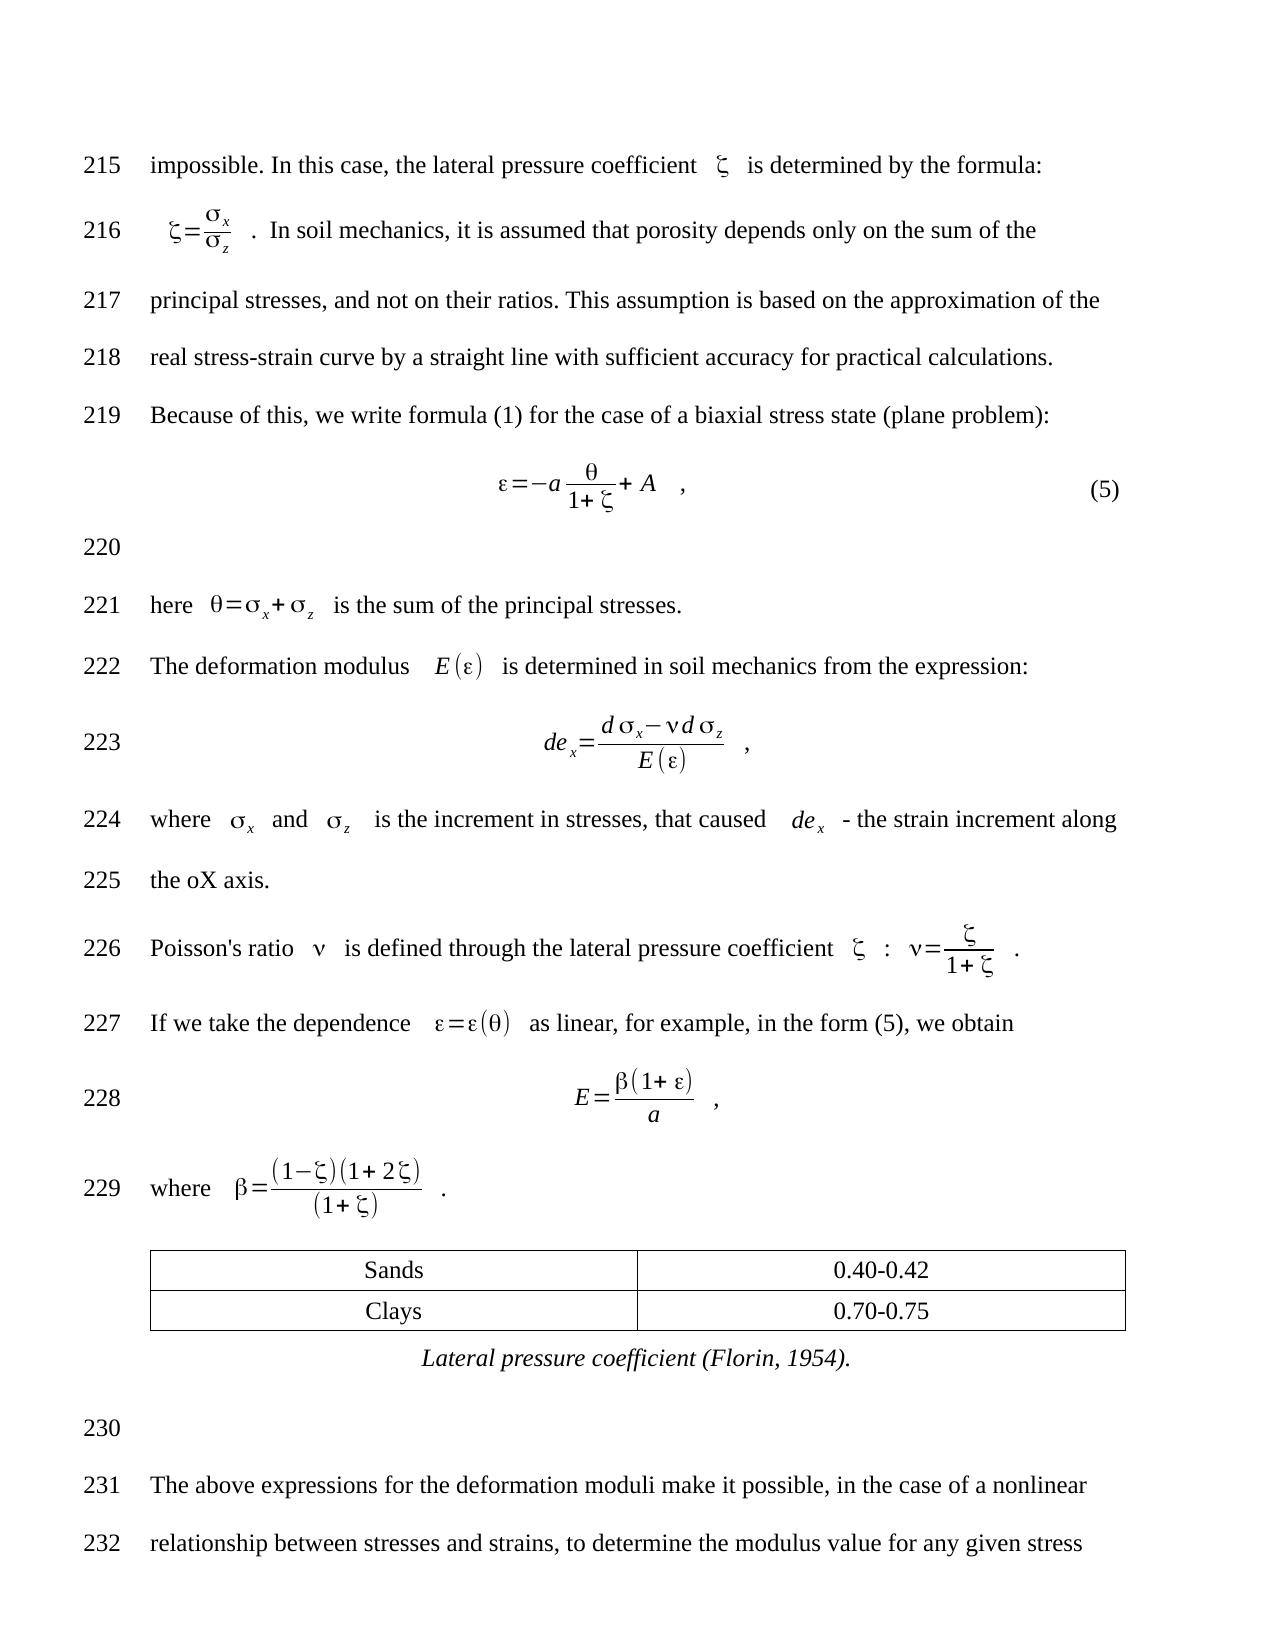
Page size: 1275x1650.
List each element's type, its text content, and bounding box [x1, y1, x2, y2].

text The above expressions for the deformation moduli make it possible, in the case of a nonlinear relationship between stresses and strains, to determine the modulus value for any given stress [150, 1470, 1125, 1557]
text If we take the dependence as linear, for example, in the form (5), we obtain [150, 1008, 1125, 1038]
text impossible. In this case, the lateral pressure coefficientis determined by the formula:. In soil mechanics, it is assumed that porosity depends only on the sum of the principal stresses, and not on their ratios. This assumption is based on the approximation of the real stress-strain curve by a straight line with sufficient accuracy for practical calculations. Because of this, we write formula (1) for the case of a biaxial stress state (plane problem): [150, 150, 1125, 428]
table_header , [150, 457, 1017, 532]
table_header Sands [151, 1251, 637, 1290]
text hereis the sum of the principal stresses. [150, 590, 1125, 622]
text The deformation modulus is determined in soil mechanics from the expression: [150, 651, 1125, 682]
text Lateral pressure coefficient (Florin, 1954). [150, 1343, 1125, 1372]
text where . [150, 1157, 1125, 1221]
table_header (5) [1017, 457, 1125, 532]
table_cell Clays [151, 1291, 637, 1330]
text , [150, 1067, 1125, 1128]
table_header 0.40-0.42 [638, 1251, 1125, 1290]
text , [150, 710, 1125, 776]
table_cell 0.70-0.75 [638, 1291, 1125, 1330]
text Poisson's ratiois defined through the lateral pressure coefficient:. [150, 923, 1125, 979]
text whereand is the increment in stresses, that caused - the strain increment along the oX axis. [150, 804, 1125, 894]
